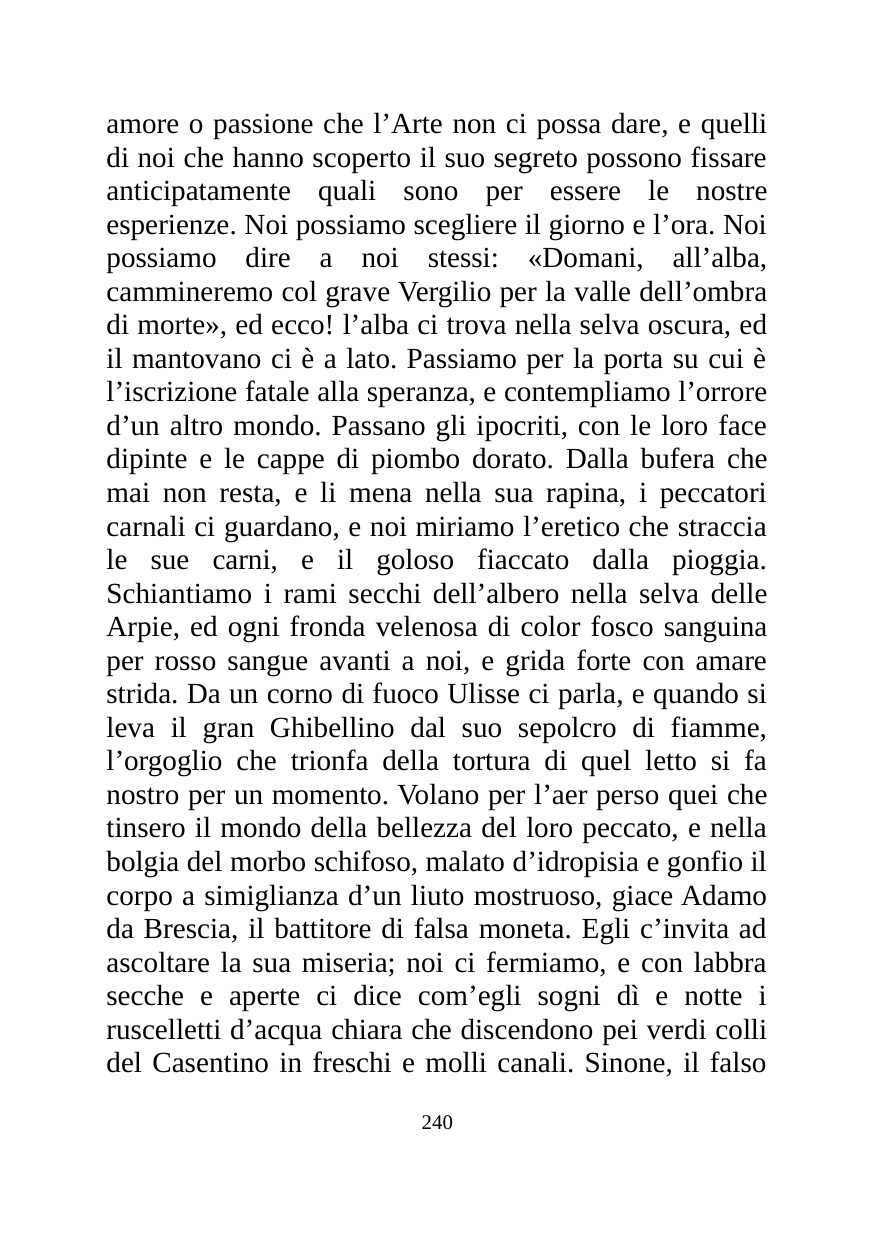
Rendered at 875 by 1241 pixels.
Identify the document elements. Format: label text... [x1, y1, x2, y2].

text amore o passione che l’Arte non ci possa dare, e quelli di noi che hanno scoperto il suo segreto possono fissare anticipatamente quali sono per essere le nostre esperienze. Noi possiamo scegliere il giorno e l’ora. Noi possiamo dire a noi stessi: «Domani, all’alba, cammineremo col grave Vergilio per la valle dell’ombra di morte», ed ecco! l’alba ci trova nella selva oscura, ed il mantovano ci è a lato. Passiamo per la porta su cui è l’iscrizione fatale alla speranza, e contempliamo l’orrore d’un altro mondo. Passano gli ipocriti, con le loro face dipinte e le cappe di piombo dorato. Dalla bufera che mai non resta, e li mena nella sua rapina, i peccatori carnali ci guardano, e noi miriamo l’eretico che straccia le sue carni, e il goloso fiaccato dalla pioggia. Schiantiamo i rami secchi dell’albero nella selva delle Arpie, ed ogni fronda velenosa di color fosco sanguina per rosso sangue avanti a noi, e grida forte con amare strida. Da un corno di fuoco Ulisse ci parla, e quando si leva il gran Ghibellino dal suo sepolcro di fiamme, l’orgoglio che trionfa della tortura di quel letto si fa nostro per un momento. Volano per l’aer perso quei che tinsero il mondo della bellezza del loro peccato, e nella bolgia del morbo schifoso, malato d’idropisia e gonfio il corpo a simiglianza d’un liuto mostruoso, giace Adamo da Brescia, il battitore di falsa moneta. Egli c’invita ad ascoltare la sua miseria; noi ci fermiamo, e con labbra secche e aperte ci dice com’egli sogni dì e notte i ruscelletti d’acqua chiara che discendono pei verdi colli del Casentino in freschi e molli canali. Sinone, il falso [106, 106, 768, 1079]
